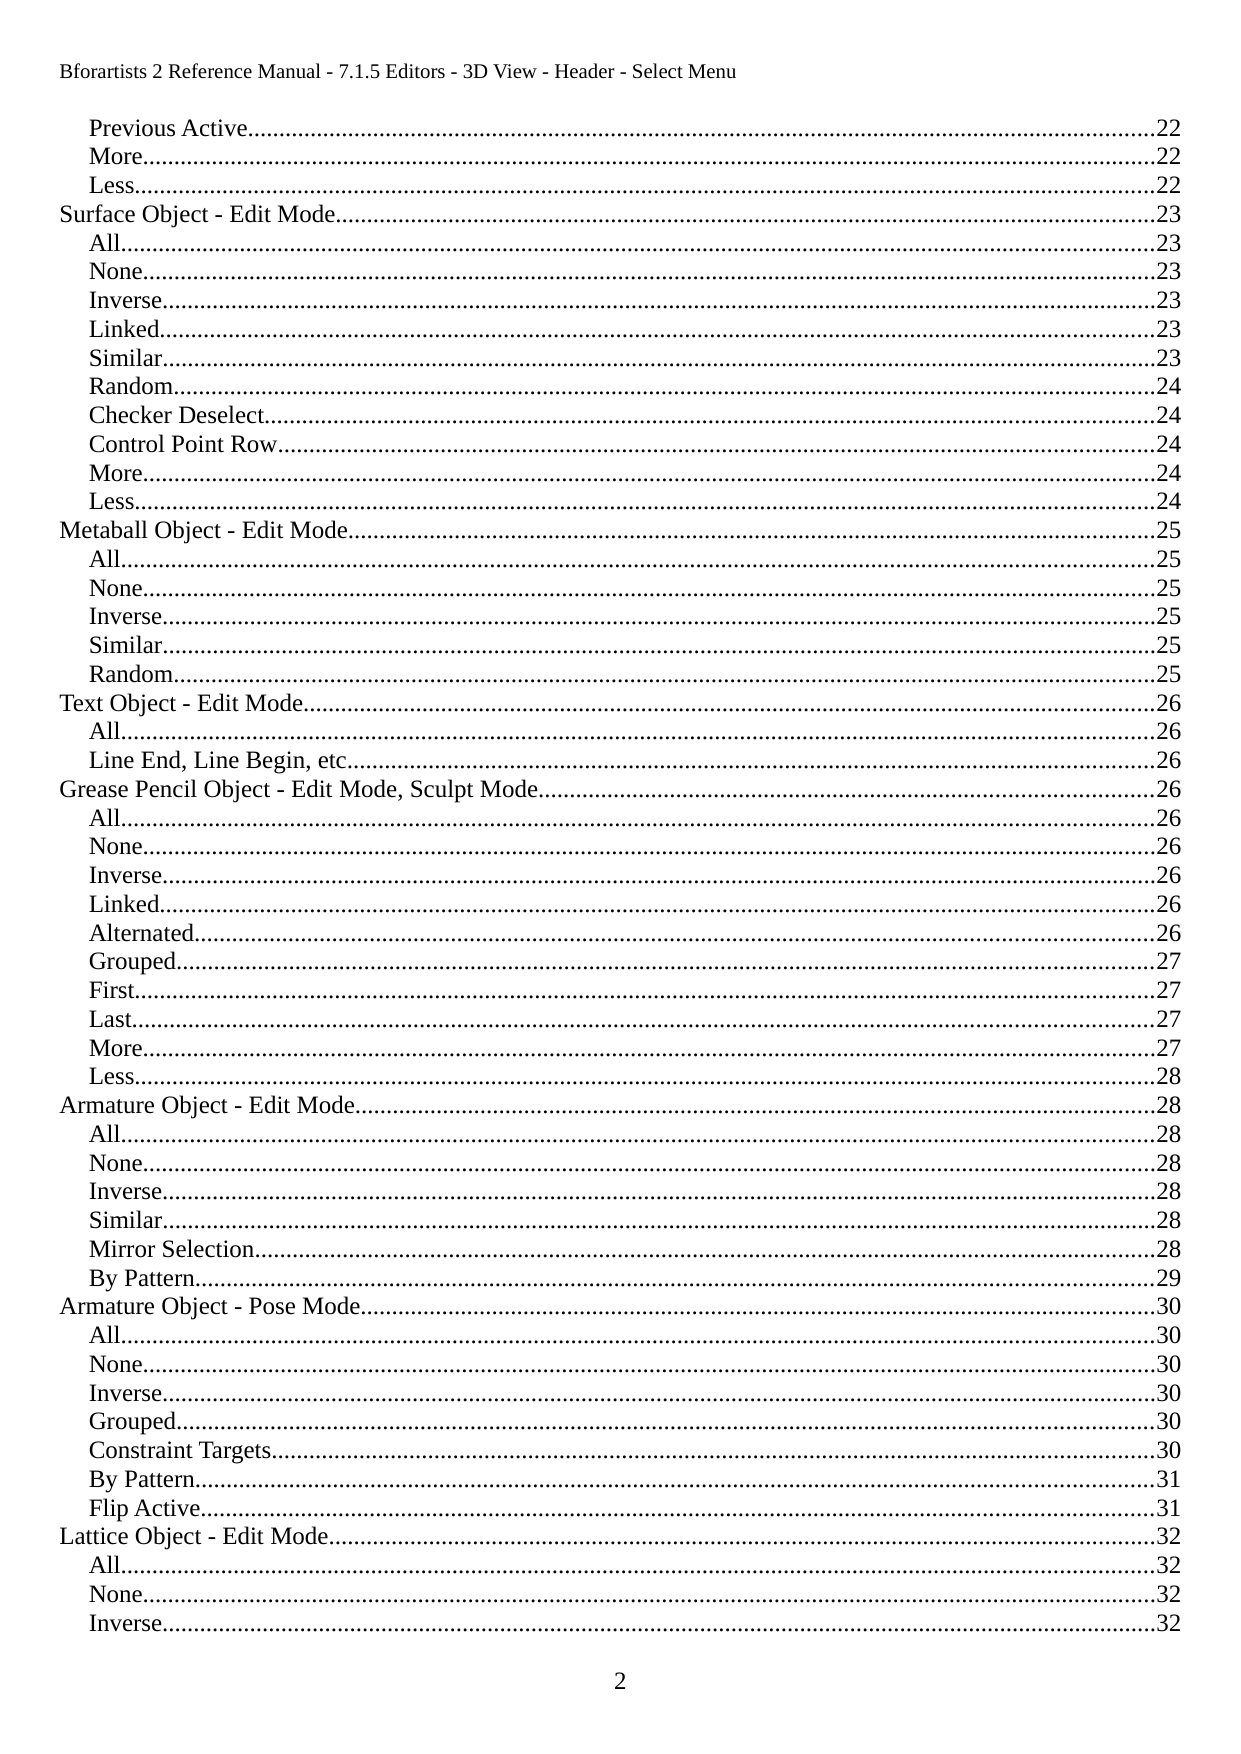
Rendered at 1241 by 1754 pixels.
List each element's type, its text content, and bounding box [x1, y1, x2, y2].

text Similar 25 [88, 630, 1181, 659]
text More 22 [88, 141, 1181, 170]
text Inverse 32 [88, 1608, 1181, 1636]
text Less 24 [88, 486, 1181, 515]
text Text Object - Edit Mode 26 [59, 688, 1181, 716]
text Less 22 [88, 170, 1181, 199]
text Flip Active 31 [88, 1493, 1181, 1521]
text Linked 23 [88, 314, 1181, 343]
text Grouped 27 [88, 946, 1181, 975]
text Random 24 [88, 371, 1181, 400]
text Linked 26 [88, 889, 1181, 918]
text Metaball Object - Edit Mode 25 [59, 515, 1181, 544]
text Grouped 30 [88, 1406, 1181, 1435]
text Armature Object - Edit Mode 28 [59, 1090, 1181, 1119]
text None 26 [88, 831, 1181, 860]
text Armature Object - Pose Mode 30 [59, 1291, 1181, 1320]
text Random 25 [88, 659, 1181, 688]
text All 26 [88, 716, 1181, 745]
text Checker Deselect 24 [88, 400, 1181, 429]
text More 24 [88, 458, 1181, 486]
text Inverse 26 [88, 860, 1181, 889]
text All 25 [88, 544, 1181, 573]
text By Pattern 31 [88, 1464, 1181, 1493]
text Inverse 28 [88, 1176, 1181, 1205]
text None 23 [88, 256, 1181, 285]
text All 32 [88, 1550, 1181, 1579]
text Control Point Row 24 [88, 429, 1181, 458]
text Line End, Line Begin, etc. 26 [88, 745, 1181, 774]
text None 32 [88, 1579, 1181, 1608]
text Previous Active 22 [88, 113, 1181, 141]
text All 23 [88, 228, 1181, 256]
text All 28 [88, 1119, 1181, 1148]
text First 27 [88, 975, 1181, 1004]
text Alternated 26 [88, 918, 1181, 946]
text None 28 [88, 1148, 1181, 1176]
text Less 28 [88, 1061, 1181, 1090]
text More 27 [88, 1033, 1181, 1061]
text Grease Pencil Object - Edit Mode, Sculpt Mode 26 [59, 774, 1181, 803]
text Last 27 [88, 1004, 1181, 1033]
text None 25 [88, 573, 1181, 601]
text All 26 [88, 803, 1181, 831]
text Similar 23 [88, 343, 1181, 371]
text Constraint Targets 30 [88, 1435, 1181, 1464]
text Mirror Selection 28 [88, 1234, 1181, 1263]
text Lattice Object - Edit Mode 32 [59, 1521, 1181, 1550]
text Similar 28 [88, 1205, 1181, 1234]
text Inverse 30 [88, 1378, 1181, 1406]
text All 30 [88, 1320, 1181, 1349]
text None 30 [88, 1349, 1181, 1378]
text Inverse 25 [88, 601, 1181, 630]
text Inverse 23 [88, 285, 1181, 314]
text By Pattern 29 [88, 1263, 1181, 1291]
text Surface Object - Edit Mode 23 [59, 199, 1181, 228]
